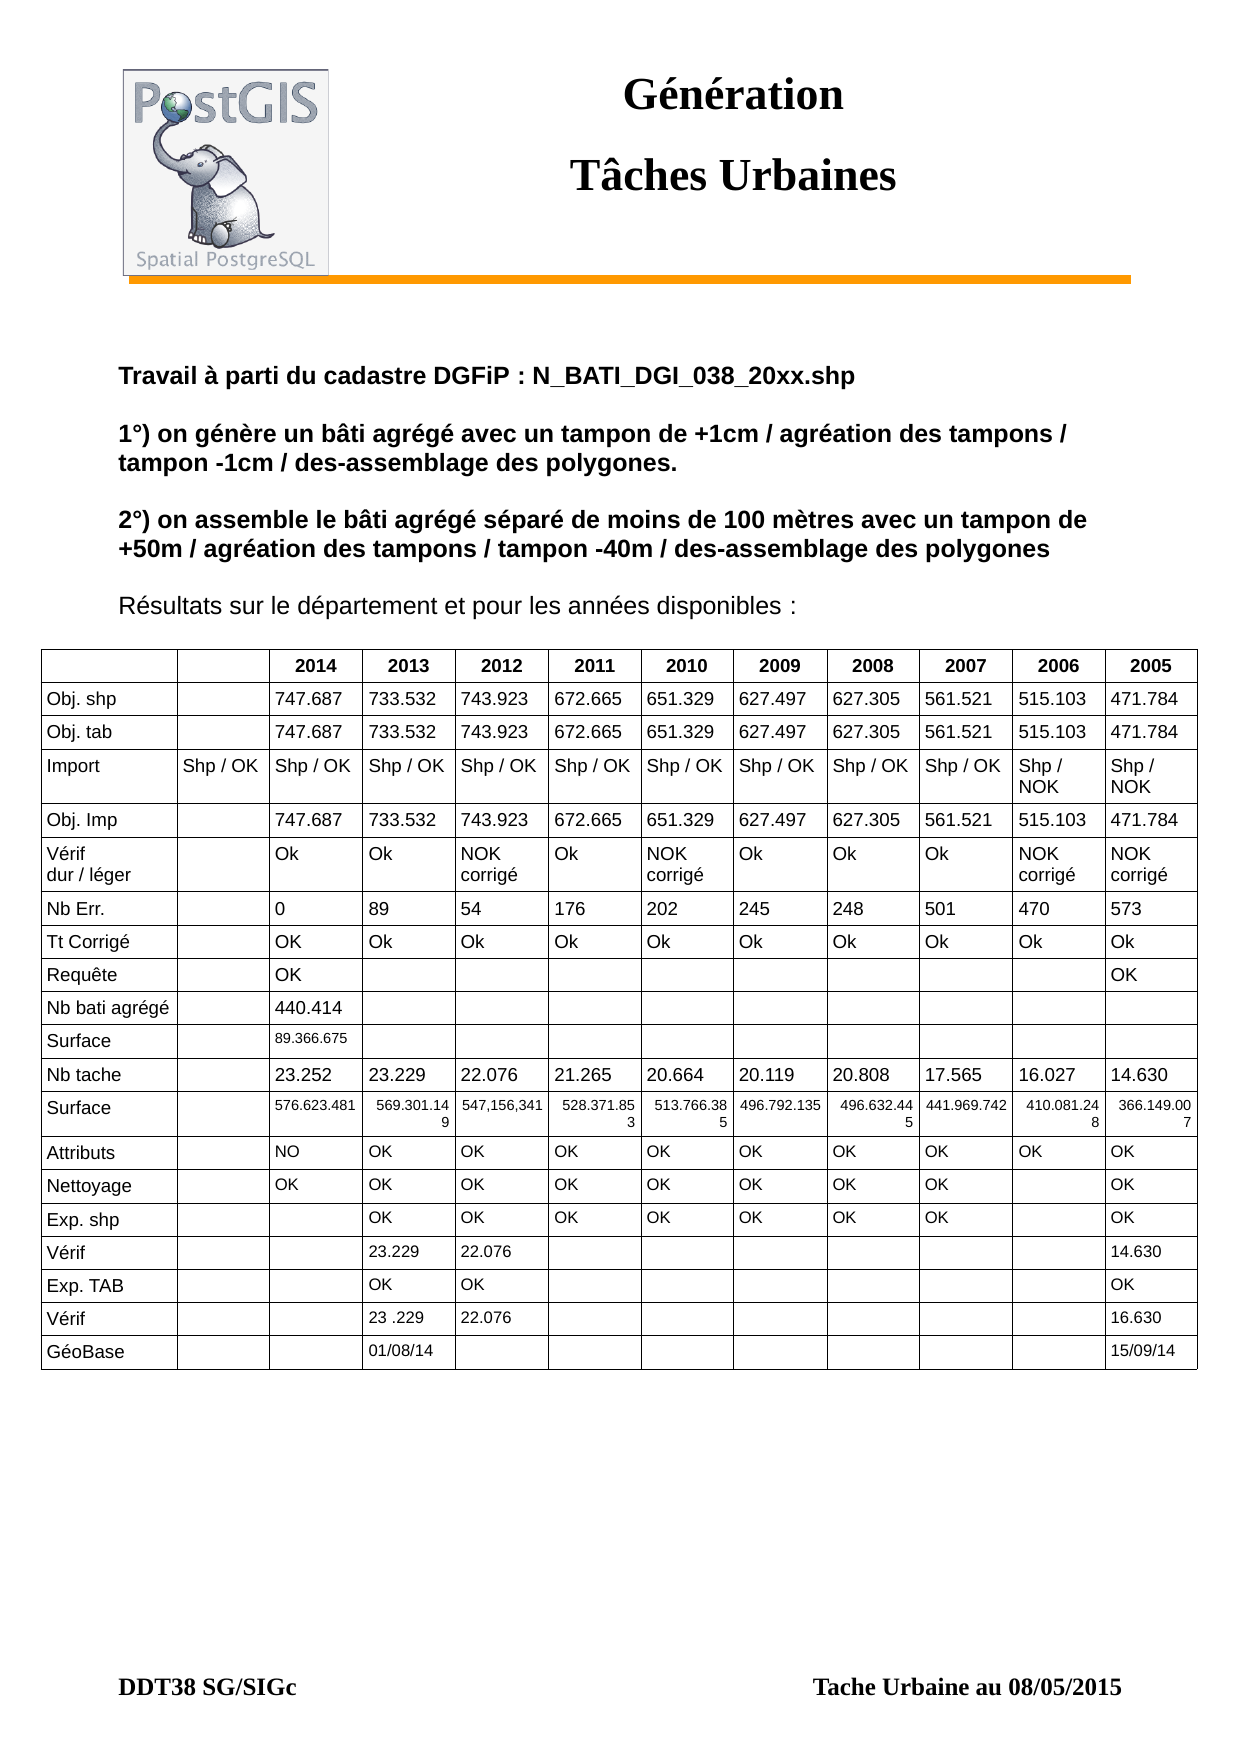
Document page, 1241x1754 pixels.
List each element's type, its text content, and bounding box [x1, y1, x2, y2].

table_cell 515.103 [1013, 683, 1105, 715]
table_cell [734, 992, 827, 1024]
table_cell 743.923 [456, 804, 548, 837]
table_cell Nb tache [42, 1059, 177, 1091]
table_cell [363, 1025, 455, 1057]
table_cell 627.497 [734, 804, 827, 837]
table_cell OK [363, 1170, 455, 1202]
table_cell 651.329 [642, 716, 733, 748]
table_cell OK [828, 1170, 919, 1202]
text Résultats sur le département et pour les années disponibles : [118, 591, 1122, 620]
table_cell [456, 1025, 548, 1057]
table_cell [178, 992, 269, 1024]
table_cell 561.521 [920, 716, 1012, 748]
table_cell OK [270, 926, 362, 958]
table_cell OK [549, 1137, 641, 1169]
table_cell Shp / OK [642, 750, 733, 803]
table_cell 54 [456, 892, 548, 924]
table_cell OK [1106, 1170, 1197, 1202]
table_cell Shp / OK [456, 750, 548, 803]
table_cell Vérif [42, 1303, 177, 1335]
table_cell [270, 1237, 362, 1269]
table_cell [456, 959, 548, 991]
table_cell [828, 992, 919, 1024]
table_cell 733.532 [363, 716, 455, 748]
table_cell [178, 1137, 269, 1169]
table_header 2011 [549, 650, 641, 682]
table_cell OK [642, 1204, 733, 1236]
table_cell Shp / OK [178, 750, 269, 803]
table_cell Ok [1106, 926, 1197, 958]
table_cell Shp / NOK [1013, 750, 1105, 803]
table_cell 441.969.742 [920, 1092, 1012, 1136]
table_cell Nb bati agrégé [42, 992, 177, 1024]
table_cell 14.630 [1106, 1237, 1197, 1269]
table_cell 22.076 [456, 1237, 548, 1269]
table_cell 747.687 [270, 804, 362, 837]
table_cell [456, 1336, 548, 1368]
table_cell [363, 992, 455, 1024]
table_cell [828, 1270, 919, 1302]
table_cell OK [734, 1170, 827, 1202]
table_cell 496.792.135 [734, 1092, 827, 1136]
table_cell Surface [42, 1025, 177, 1057]
table_cell [734, 1025, 827, 1057]
table_cell OK [1013, 1137, 1105, 1169]
table_cell Ok [549, 838, 641, 891]
table_cell [734, 1303, 827, 1335]
table_cell 528.371.853 [549, 1092, 641, 1136]
table_cell 627.305 [828, 716, 919, 748]
table_cell Ok [734, 838, 827, 891]
table_cell [828, 959, 919, 991]
table_cell [828, 1025, 919, 1057]
table_header 2012 [456, 650, 548, 682]
table_cell Surface [42, 1092, 177, 1136]
table_cell [178, 1237, 269, 1269]
table_cell OK [734, 1204, 827, 1236]
table_cell [178, 1204, 269, 1236]
table_cell NOK corrigé [642, 838, 733, 891]
table_cell NOK corrigé [456, 838, 548, 891]
table_cell 245 [734, 892, 827, 924]
table_cell OK [549, 1170, 641, 1202]
table_cell NOK corrigé [1106, 838, 1197, 891]
table_cell OK [920, 1170, 1012, 1202]
table_cell Shp / OK [270, 750, 362, 803]
table_cell 627.305 [828, 804, 919, 837]
table_cell 747.687 [270, 716, 362, 748]
table_cell Requête [42, 959, 177, 991]
table_cell [642, 1270, 733, 1302]
table_cell 672.665 [549, 804, 641, 837]
table_cell 743.923 [456, 716, 548, 748]
table_cell Vérif dur / léger [42, 838, 177, 891]
table_cell [920, 1336, 1012, 1368]
table_cell Attributs [42, 1137, 177, 1169]
table_cell OK [828, 1204, 919, 1236]
table_cell 20.808 [828, 1059, 919, 1091]
table_cell [270, 1303, 362, 1335]
table_cell [1013, 1204, 1105, 1236]
table_cell Shp / OK [549, 750, 641, 803]
table_cell 248 [828, 892, 919, 924]
table_cell [1013, 959, 1105, 991]
table_cell [549, 1270, 641, 1302]
table_cell 89.366.675 [270, 1025, 362, 1057]
text 2°) on assemble le bâti agrégé séparé de moins de 100 mètres avec un tampon de +50m / agréation des tampons / tampon -40m / des-assemblage des polygones [118, 505, 1122, 563]
table_cell [270, 1270, 362, 1302]
table_cell 176 [549, 892, 641, 924]
table_header [178, 650, 269, 682]
table_cell 20.664 [642, 1059, 733, 1091]
table_cell Ok [456, 926, 548, 958]
table_cell Ok [642, 926, 733, 958]
table_cell Import [42, 750, 177, 803]
table_cell OK [363, 1204, 455, 1236]
table_cell 561.521 [920, 683, 1012, 715]
table_cell 672.665 [549, 683, 641, 715]
table_header 2005 [1106, 650, 1197, 682]
table_cell 470 [1013, 892, 1105, 924]
table_cell [642, 1237, 733, 1269]
table_cell [1013, 1270, 1105, 1302]
table_cell 440.414 [270, 992, 362, 1024]
table_cell OK [642, 1137, 733, 1169]
table_cell Nb Err. [42, 892, 177, 924]
table_cell 23.229 [363, 1237, 455, 1269]
table_cell 515.103 [1013, 804, 1105, 837]
table_cell [549, 1237, 641, 1269]
table_cell Exp. shp [42, 1204, 177, 1236]
table_cell 496.632.445 [828, 1092, 919, 1136]
table_cell Ok [1013, 926, 1105, 958]
table_cell Nettoyage [42, 1170, 177, 1202]
table_cell 576.623.481 [270, 1092, 362, 1136]
table_cell Obj. shp [42, 683, 177, 715]
table_cell 471.784 [1106, 716, 1197, 748]
table_cell [549, 1303, 641, 1335]
table_cell OK [549, 1204, 641, 1236]
table_cell [734, 1237, 827, 1269]
table_cell OK [456, 1270, 548, 1302]
table_cell Shp / OK [920, 750, 1012, 803]
table_cell Shp / NOK [1106, 750, 1197, 803]
table_cell [549, 1336, 641, 1368]
table_cell [1013, 1025, 1105, 1057]
table_cell Exp. TAB [42, 1270, 177, 1302]
table_cell OK [920, 1137, 1012, 1169]
table_cell Tt Corrigé [42, 926, 177, 958]
table_cell OK [920, 1204, 1012, 1236]
table_header 2009 [734, 650, 827, 682]
table_cell 23.229 [363, 1059, 455, 1091]
table_cell [1013, 992, 1105, 1024]
table_cell [178, 959, 269, 991]
table_cell Ok [828, 838, 919, 891]
table_cell [920, 1303, 1012, 1335]
table_cell 627.497 [734, 716, 827, 748]
table_cell [456, 992, 548, 1024]
table_cell 01/08/14 [363, 1336, 455, 1368]
table_cell Obj. tab [42, 716, 177, 748]
table_cell 14.630 [1106, 1059, 1197, 1091]
table_cell 16.630 [1106, 1303, 1197, 1335]
table_cell 672.665 [549, 716, 641, 748]
table_cell [549, 992, 641, 1024]
table_cell OK [1106, 959, 1197, 991]
table_cell [920, 1025, 1012, 1057]
table_cell 23 .229 [363, 1303, 455, 1335]
table_cell Ok [363, 926, 455, 958]
table_cell 20.119 [734, 1059, 827, 1091]
picture [122, 69, 329, 276]
table_cell 547,156,341 [456, 1092, 548, 1136]
text Travail à parti du cadastre DGFiP : N_BATI_DGI_038_20xx.shp [118, 361, 1122, 390]
table_cell GéoBase [42, 1336, 177, 1368]
table_cell 561.521 [920, 804, 1012, 837]
table_cell OK [270, 1170, 362, 1202]
table_cell [828, 1237, 919, 1269]
table_cell 16.027 [1013, 1059, 1105, 1091]
table_cell 501 [920, 892, 1012, 924]
table_cell 515.103 [1013, 716, 1105, 748]
table_cell OK [1106, 1137, 1197, 1169]
table_cell 513.766.385 [642, 1092, 733, 1136]
table_cell NOK corrigé [1013, 838, 1105, 891]
table_header 2014 [270, 650, 362, 682]
table_cell 569.301.149 [363, 1092, 455, 1136]
table_cell [178, 1336, 269, 1368]
table_header 2008 [828, 650, 919, 682]
table_cell OK [828, 1137, 919, 1169]
table_cell [363, 959, 455, 991]
table_cell OK [1106, 1270, 1197, 1302]
table_cell [178, 926, 269, 958]
table_cell [828, 1303, 919, 1335]
table_cell [549, 1025, 641, 1057]
table_cell [178, 838, 269, 891]
table_cell 471.784 [1106, 683, 1197, 715]
table_cell 17.565 [920, 1059, 1012, 1091]
table_cell [1013, 1237, 1105, 1269]
table_cell OK [456, 1137, 548, 1169]
table_cell OK [456, 1170, 548, 1202]
text 1°) on génère un bâti agrégé avec un tampon de +1cm / agréation des tampons / tampon -1cm / des-assemblage des polygones. [118, 419, 1122, 476]
table_cell Obj. Imp [42, 804, 177, 837]
table_cell Ok [363, 838, 455, 891]
text Tâches Urbaines [344, 148, 1122, 201]
table_cell [1013, 1303, 1105, 1335]
table_cell [828, 1336, 919, 1368]
table_cell 627.497 [734, 683, 827, 715]
table_cell [642, 1336, 733, 1368]
table_cell [178, 804, 269, 837]
table_cell [270, 1204, 362, 1236]
table_cell OK [734, 1137, 827, 1169]
table_cell NO [270, 1137, 362, 1169]
table_cell 366.149.007 [1106, 1092, 1197, 1136]
table_cell Ok [828, 926, 919, 958]
table_cell OK [363, 1270, 455, 1302]
table_cell 743.923 [456, 683, 548, 715]
table_header 2013 [363, 650, 455, 682]
table_cell [549, 959, 641, 991]
table_cell Shp / OK [828, 750, 919, 803]
table_header 2006 [1013, 650, 1105, 682]
table_cell OK [1106, 1204, 1197, 1236]
table_cell 651.329 [642, 804, 733, 837]
table_cell [178, 1170, 269, 1202]
table_cell [734, 1270, 827, 1302]
table_cell Ok [920, 926, 1012, 958]
table_cell [1106, 992, 1197, 1024]
table_cell 0 [270, 892, 362, 924]
table_cell 23.252 [270, 1059, 362, 1091]
table_cell [178, 716, 269, 748]
table_cell [642, 1025, 733, 1057]
table_cell OK [363, 1137, 455, 1169]
table_cell Shp / OK [734, 750, 827, 803]
table_cell 573 [1106, 892, 1197, 924]
table_cell 747.687 [270, 683, 362, 715]
table_cell OK [642, 1170, 733, 1202]
table_cell 22.076 [456, 1303, 548, 1335]
table_header 2010 [642, 650, 733, 682]
table_cell [178, 892, 269, 924]
table_cell 89 [363, 892, 455, 924]
table_cell [178, 683, 269, 715]
table_cell 733.532 [363, 804, 455, 837]
table_cell OK [270, 959, 362, 991]
table_cell [920, 959, 1012, 991]
table_cell Ok [920, 838, 1012, 891]
table_header 2007 [920, 650, 1012, 682]
table_cell [734, 959, 827, 991]
table_cell [642, 992, 733, 1024]
table_cell [270, 1336, 362, 1368]
table_cell [920, 1237, 1012, 1269]
table_cell [1013, 1170, 1105, 1202]
table_cell 21.265 [549, 1059, 641, 1091]
table_cell 471.784 [1106, 804, 1197, 837]
table_cell [1013, 1336, 1105, 1368]
table_cell [178, 1303, 269, 1335]
table_cell [1106, 1025, 1197, 1057]
table_cell 202 [642, 892, 733, 924]
table_cell 651.329 [642, 683, 733, 715]
table_cell Ok [270, 838, 362, 891]
table_cell [734, 1336, 827, 1368]
table_header [42, 650, 177, 682]
text Génération [344, 66, 1122, 119]
table_cell [178, 1059, 269, 1091]
table_cell [642, 959, 733, 991]
table_cell Shp / OK [363, 750, 455, 803]
table_cell [920, 992, 1012, 1024]
table_cell 15/09/14 [1106, 1336, 1197, 1368]
table_cell [178, 1092, 269, 1136]
table_cell 733.532 [363, 683, 455, 715]
table_cell Ok [549, 926, 641, 958]
table_cell [642, 1303, 733, 1335]
table_cell 627.305 [828, 683, 919, 715]
table_cell [178, 1025, 269, 1057]
table_cell [920, 1270, 1012, 1302]
table_cell 410.081.248 [1013, 1092, 1105, 1136]
table_cell Vérif [42, 1237, 177, 1269]
table_cell OK [456, 1204, 548, 1236]
table_cell Ok [734, 926, 827, 958]
table_cell 22.076 [456, 1059, 548, 1091]
table_cell [178, 1270, 269, 1302]
